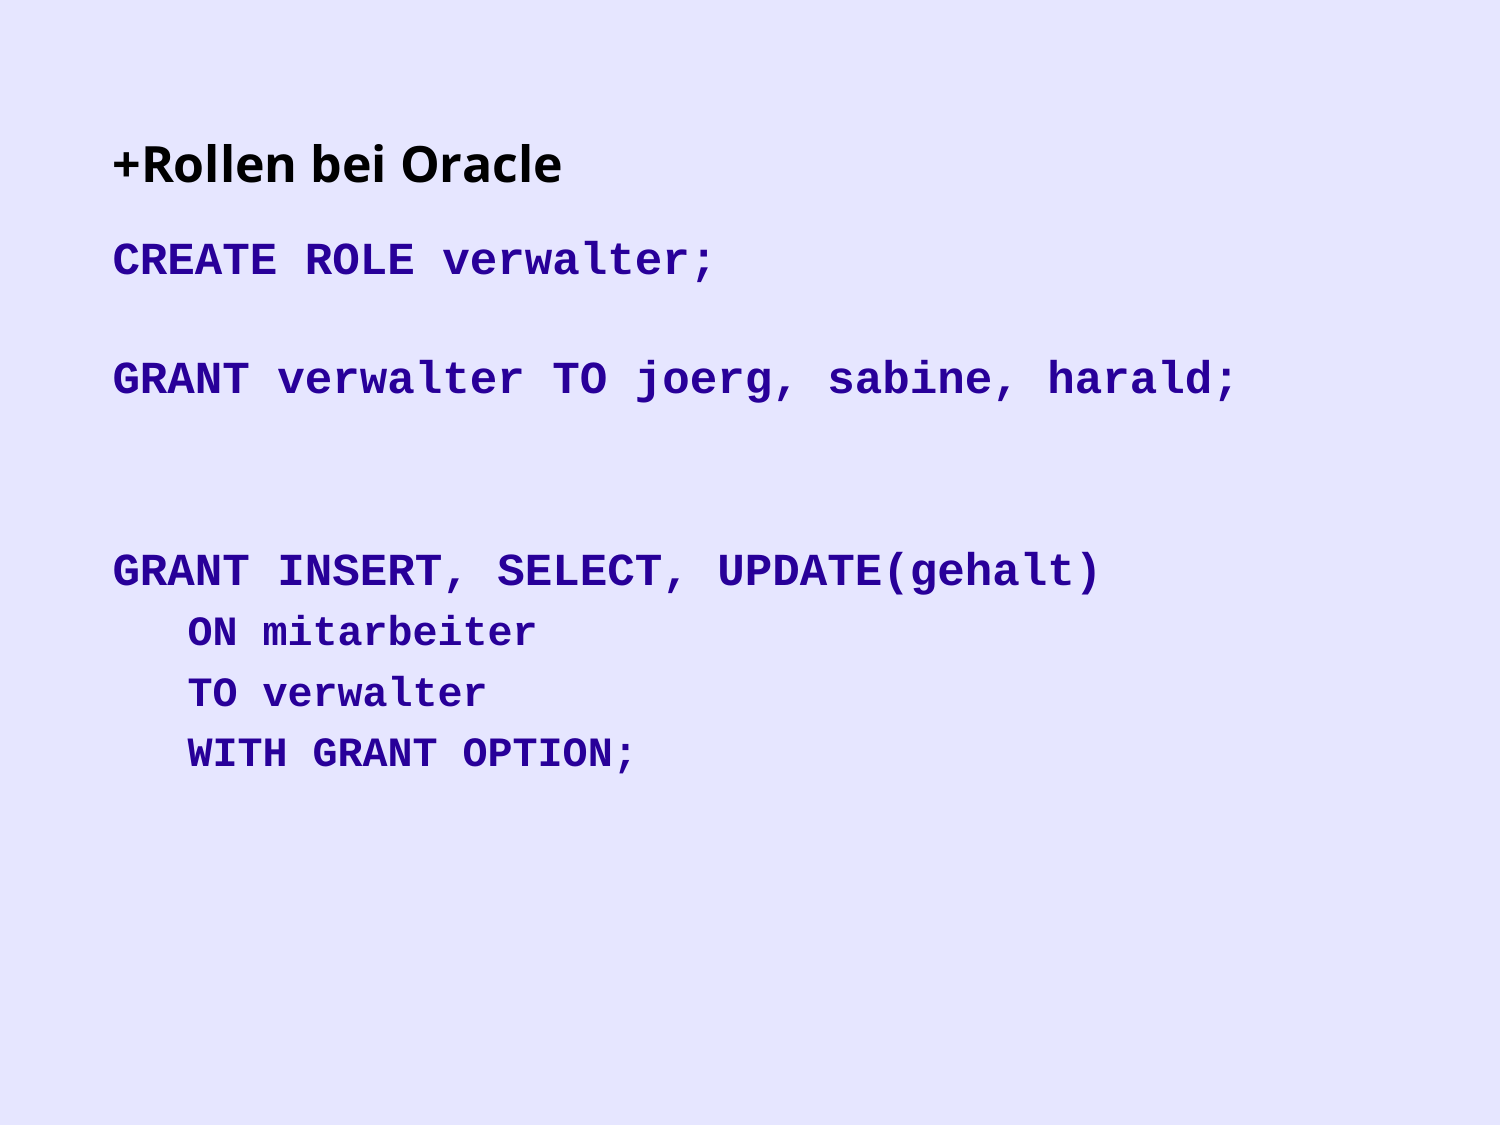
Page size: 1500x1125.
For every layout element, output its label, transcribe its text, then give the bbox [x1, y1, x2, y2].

title +Rollen bei Oracle [112, 99, 1386, 226]
list CREATE ROLE verwalter; GRANT verwalter TO joerg, sabine, harald; GRANT INSERT, SELECT, UPDATE(gehalt)‏ ON mitarbeiter TO verwalter WITH GRANT OPTION; [112, 237, 1386, 999]
